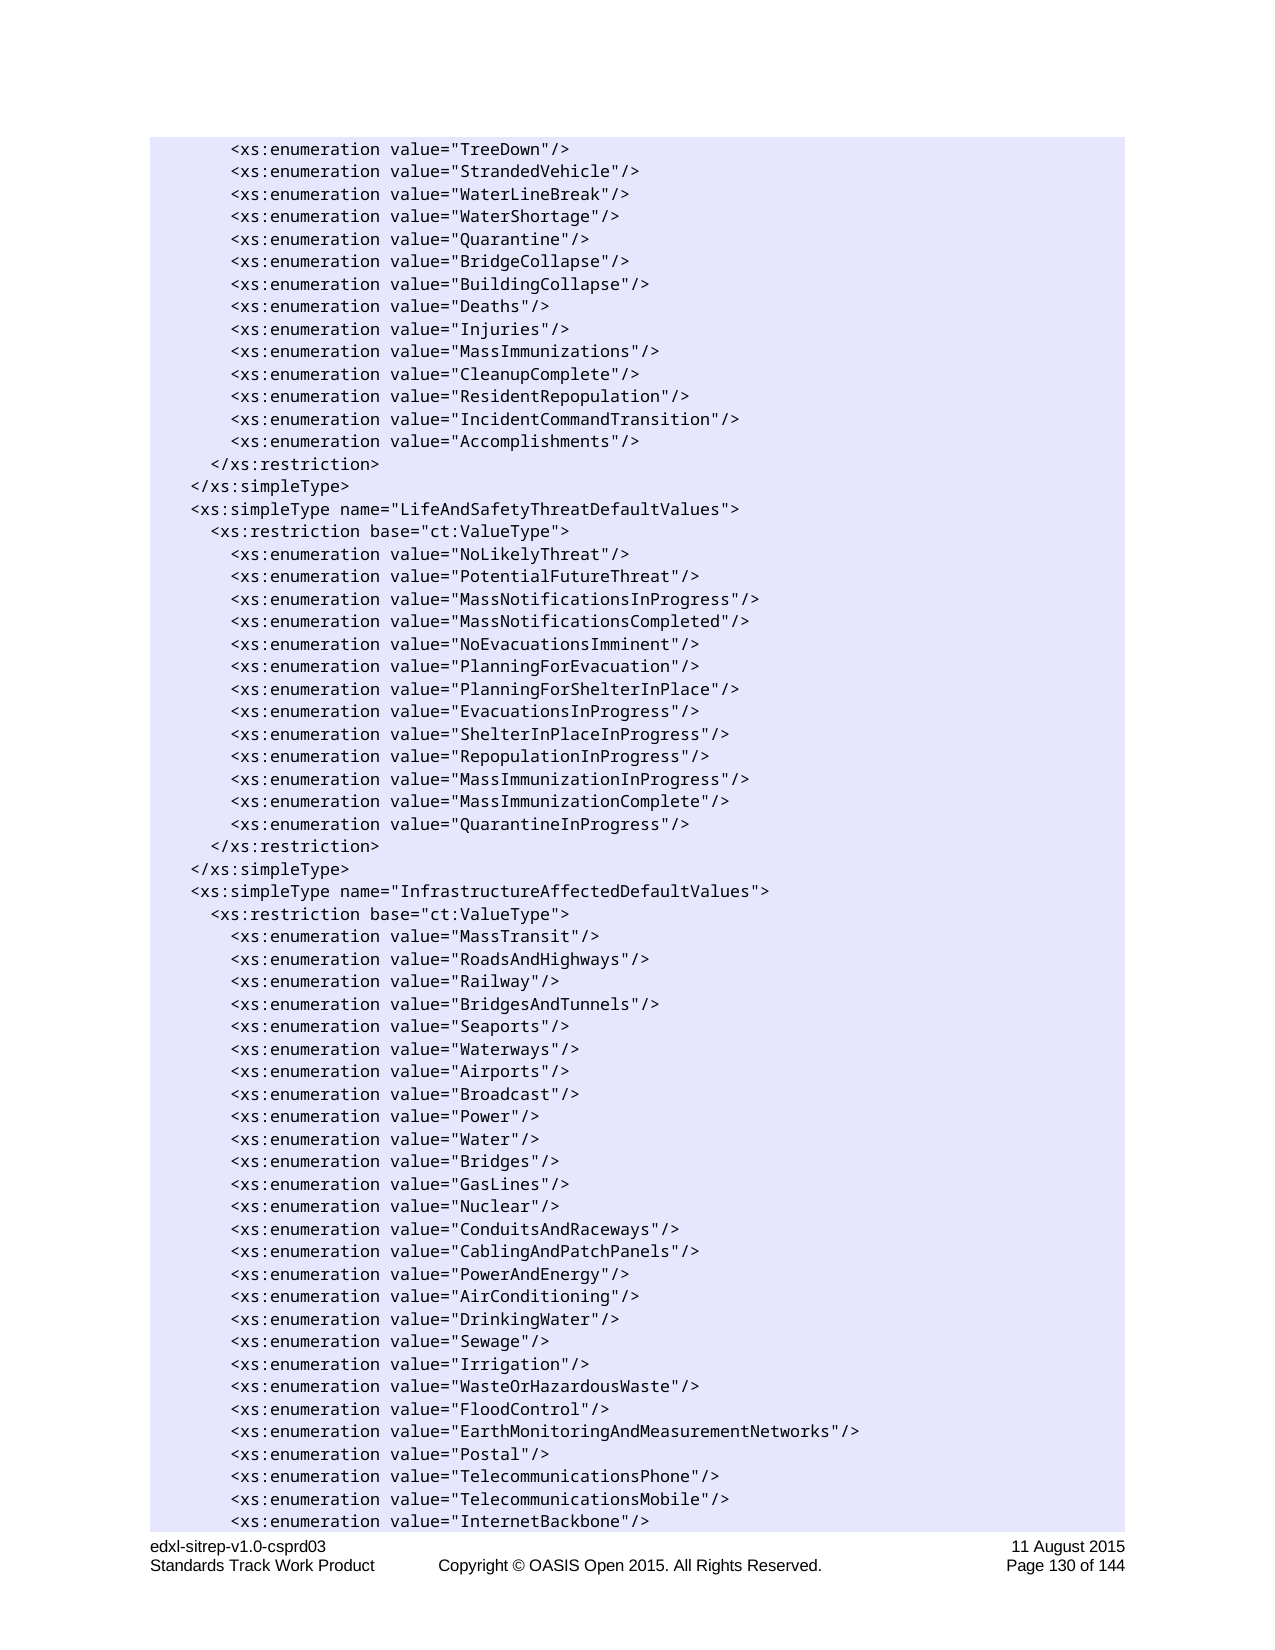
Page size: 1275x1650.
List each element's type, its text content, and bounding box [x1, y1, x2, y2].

text <xs:enumeration value="PowerAndEnergy"/> [150, 1262, 1125, 1285]
text <xs:enumeration value="Bridges"/> [150, 1150, 1125, 1172]
text <xs:enumeration value="EvacuationsInProgress"/> [150, 700, 1125, 722]
text <xs:enumeration value="Airports"/> [150, 1060, 1125, 1082]
text <xs:enumeration value="PlanningForEvacuation"/> [150, 655, 1125, 677]
text <xs:enumeration value="ConduitsAndRaceways"/> [150, 1217, 1125, 1240]
text <xs:enumeration value="Injuries"/> [150, 317, 1125, 340]
text <xs:enumeration value="WaterLineBreak"/> [150, 182, 1125, 205]
text <xs:enumeration value="Postal"/> [150, 1442, 1125, 1465]
text <xs:simpleType name="LifeAndSafetyThreatDefaultValues"> [150, 497, 1125, 520]
text <xs:enumeration value="TreeDown"/> [150, 137, 1125, 160]
text <xs:enumeration value="IncidentCommandTransition"/> [150, 407, 1125, 430]
text </xs:simpleType> [150, 475, 1125, 497]
text <xs:enumeration value="WaterShortage"/> [150, 205, 1125, 227]
text <xs:enumeration value="Nuclear"/> [150, 1195, 1125, 1217]
text <xs:enumeration value="MassImmunizationComplete"/> [150, 790, 1125, 812]
text <xs:enumeration value="MassNotificationsInProgress"/> [150, 587, 1125, 610]
text <xs:enumeration value="PotentialFutureThreat"/> [150, 565, 1125, 587]
text <xs:enumeration value="DrinkingWater"/> [150, 1307, 1125, 1330]
text <xs:enumeration value="Waterways"/> [150, 1037, 1125, 1060]
text <xs:enumeration value="Water"/> [150, 1127, 1125, 1150]
text </xs:restriction> [150, 452, 1125, 475]
text <xs:enumeration value="ShelterInPlaceInProgress"/> [150, 722, 1125, 745]
text <xs:enumeration value="GasLines"/> [150, 1172, 1125, 1195]
text <xs:enumeration value="BridgesAndTunnels"/> [150, 992, 1125, 1015]
text <xs:enumeration value="Power"/> [150, 1105, 1125, 1127]
text <xs:enumeration value="Seaports"/> [150, 1015, 1125, 1037]
text <xs:enumeration value="ResidentRepopulation"/> [150, 385, 1125, 407]
text <xs:enumeration value="QuarantineInProgress"/> [150, 812, 1125, 835]
text <xs:restriction base="ct:ValueType"> [150, 902, 1125, 925]
text <xs:enumeration value="WasteOrHazardousWaste"/> [150, 1375, 1125, 1397]
text <xs:enumeration value="Deaths"/> [150, 295, 1125, 317]
text <xs:enumeration value="Broadcast"/> [150, 1082, 1125, 1105]
text <xs:enumeration value="FloodControl"/> [150, 1397, 1125, 1420]
text <xs:enumeration value="StrandedVehicle"/> [150, 160, 1125, 182]
text <xs:enumeration value="InternetBackbone"/> [150, 1510, 1125, 1532]
text <xs:enumeration value="RepopulationInProgress"/> [150, 745, 1125, 767]
text <xs:enumeration value="AirConditioning"/> [150, 1285, 1125, 1307]
text <xs:enumeration value="PlanningForShelterInPlace"/> [150, 677, 1125, 700]
text <xs:restriction base="ct:ValueType"> [150, 520, 1125, 542]
text <xs:enumeration value="EarthMonitoringAndMeasurementNetworks"/> [150, 1420, 1125, 1442]
text <xs:enumeration value="MassTransit"/> [150, 925, 1125, 947]
text <xs:enumeration value="CablingAndPatchPanels"/> [150, 1240, 1125, 1262]
text </xs:restriction> [150, 835, 1125, 857]
text <xs:enumeration value="TelecommunicationsMobile"/> [150, 1487, 1125, 1510]
text <xs:enumeration value="NoLikelyThreat"/> [150, 542, 1125, 565]
text <xs:enumeration value="MassImmunizationInProgress"/> [150, 767, 1125, 790]
text <xs:enumeration value="Irrigation"/> [150, 1352, 1125, 1375]
text <xs:enumeration value="Quarantine"/> [150, 227, 1125, 250]
text <xs:enumeration value="Sewage"/> [150, 1330, 1125, 1352]
text </xs:simpleType> [150, 857, 1125, 880]
text <xs:enumeration value="MassNotificationsCompleted"/> [150, 610, 1125, 632]
text <xs:enumeration value="CleanupComplete"/> [150, 362, 1125, 385]
text <xs:enumeration value="BridgeCollapse"/> [150, 250, 1125, 272]
text <xs:enumeration value="BuildingCollapse"/> [150, 272, 1125, 295]
text <xs:enumeration value="RoadsAndHighways"/> [150, 947, 1125, 970]
text <xs:enumeration value="Accomplishments"/> [150, 430, 1125, 452]
text <xs:enumeration value="MassImmunizations"/> [150, 340, 1125, 362]
text <xs:enumeration value="Railway"/> [150, 970, 1125, 992]
text <xs:enumeration value="TelecommunicationsPhone"/> [150, 1465, 1125, 1487]
text <xs:enumeration value="NoEvacuationsImminent"/> [150, 632, 1125, 655]
text <xs:simpleType name="InfrastructureAffectedDefaultValues"> [150, 880, 1125, 902]
